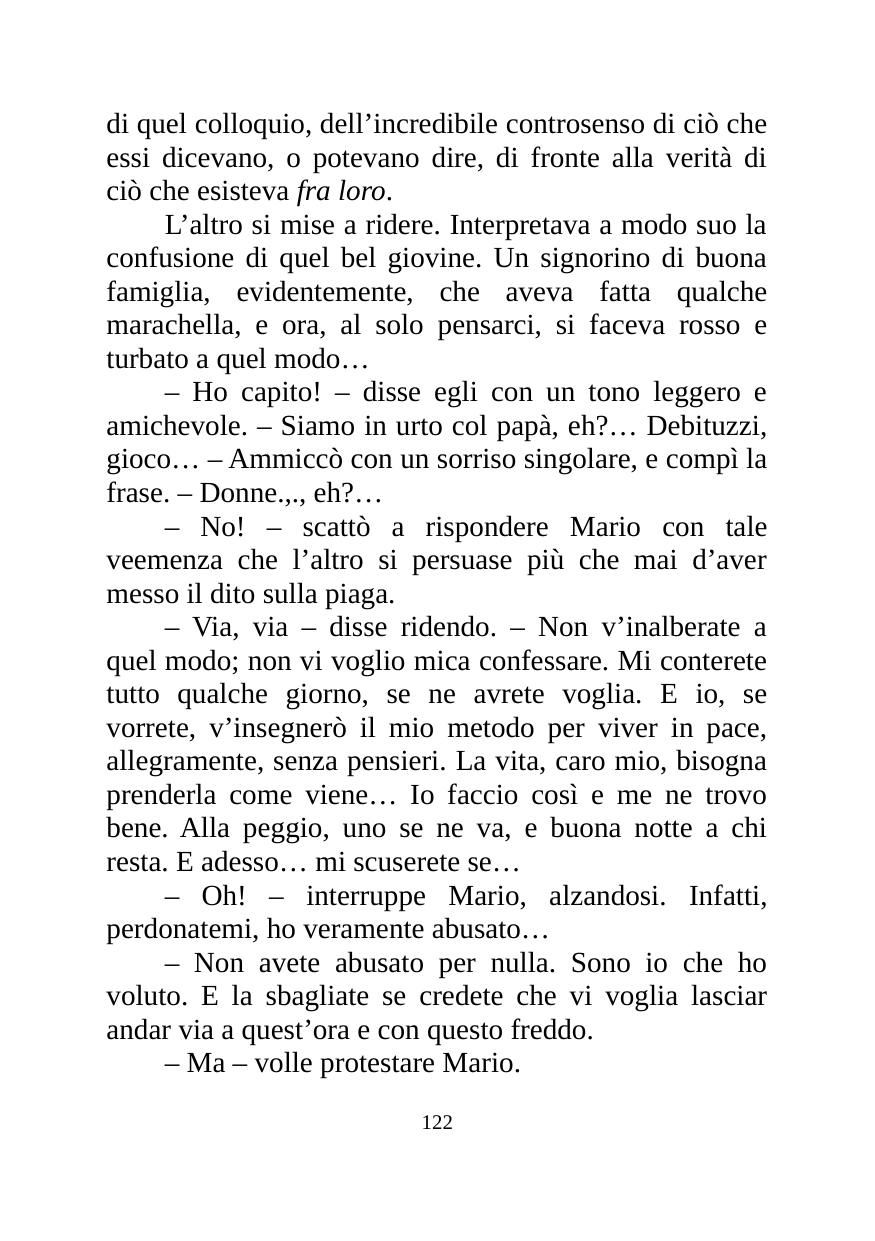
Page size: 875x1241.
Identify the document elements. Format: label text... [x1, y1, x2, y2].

text – Non avete abusato per nulla. Sono io che ho voluto. E la sbagliate se credete che vi voglia lasciar andar via a quest’ora e con questo freddo. [106, 945, 768, 1045]
text – Ma – volle protestare Mario. [106, 1045, 768, 1079]
text – Ho capito! – disse egli con un tono leggero e amichevole. – Siamo in urto col papà, eh?… Debituzzi, gioco… – Ammiccò con un sorriso singolare, e compì la frase. – Donne.,., eh?… [106, 374, 768, 509]
text – Via, via – disse ridendo. – Non v’inalberate a quel modo; non vi voglio mica confessare. Mi conterete tutto qualche giorno, se ne avrete voglia. E io, se vorrete, v’insegnerò il mio metodo per viver in pace, allegramente, senza pensieri. La vita, caro mio, bisogna prenderla come viene… Io faccio così e me ne trovo bene. Alla peggio, uno se ne va, e buona notte a chi resta. E adesso… mi scuserete se… [106, 609, 768, 878]
text – Oh! – interruppe Mario, alzandosi. Infatti, perdonatemi, ho veramente abusato… [106, 878, 768, 945]
text – No! – scattò a rispondere Mario con tale veemenza che l’altro si persuase più che mai d’aver messo il dito sulla piaga. [106, 509, 768, 609]
text L’altro si mise a ridere. Interpretava a modo suo la confusione di quel bel giovine. Un signorino di buona famiglia, evidentemente, che aveva fatta qualche marachella, e ora, al solo pensarci, si faceva rosso e turbato a quel modo… [106, 207, 768, 374]
text di quel colloquio, dell’incredibile controsenso di ciò che essi dicevano, o potevano dire, di fronte alla verità di ciò che esisteva fra loro. [106, 106, 768, 207]
